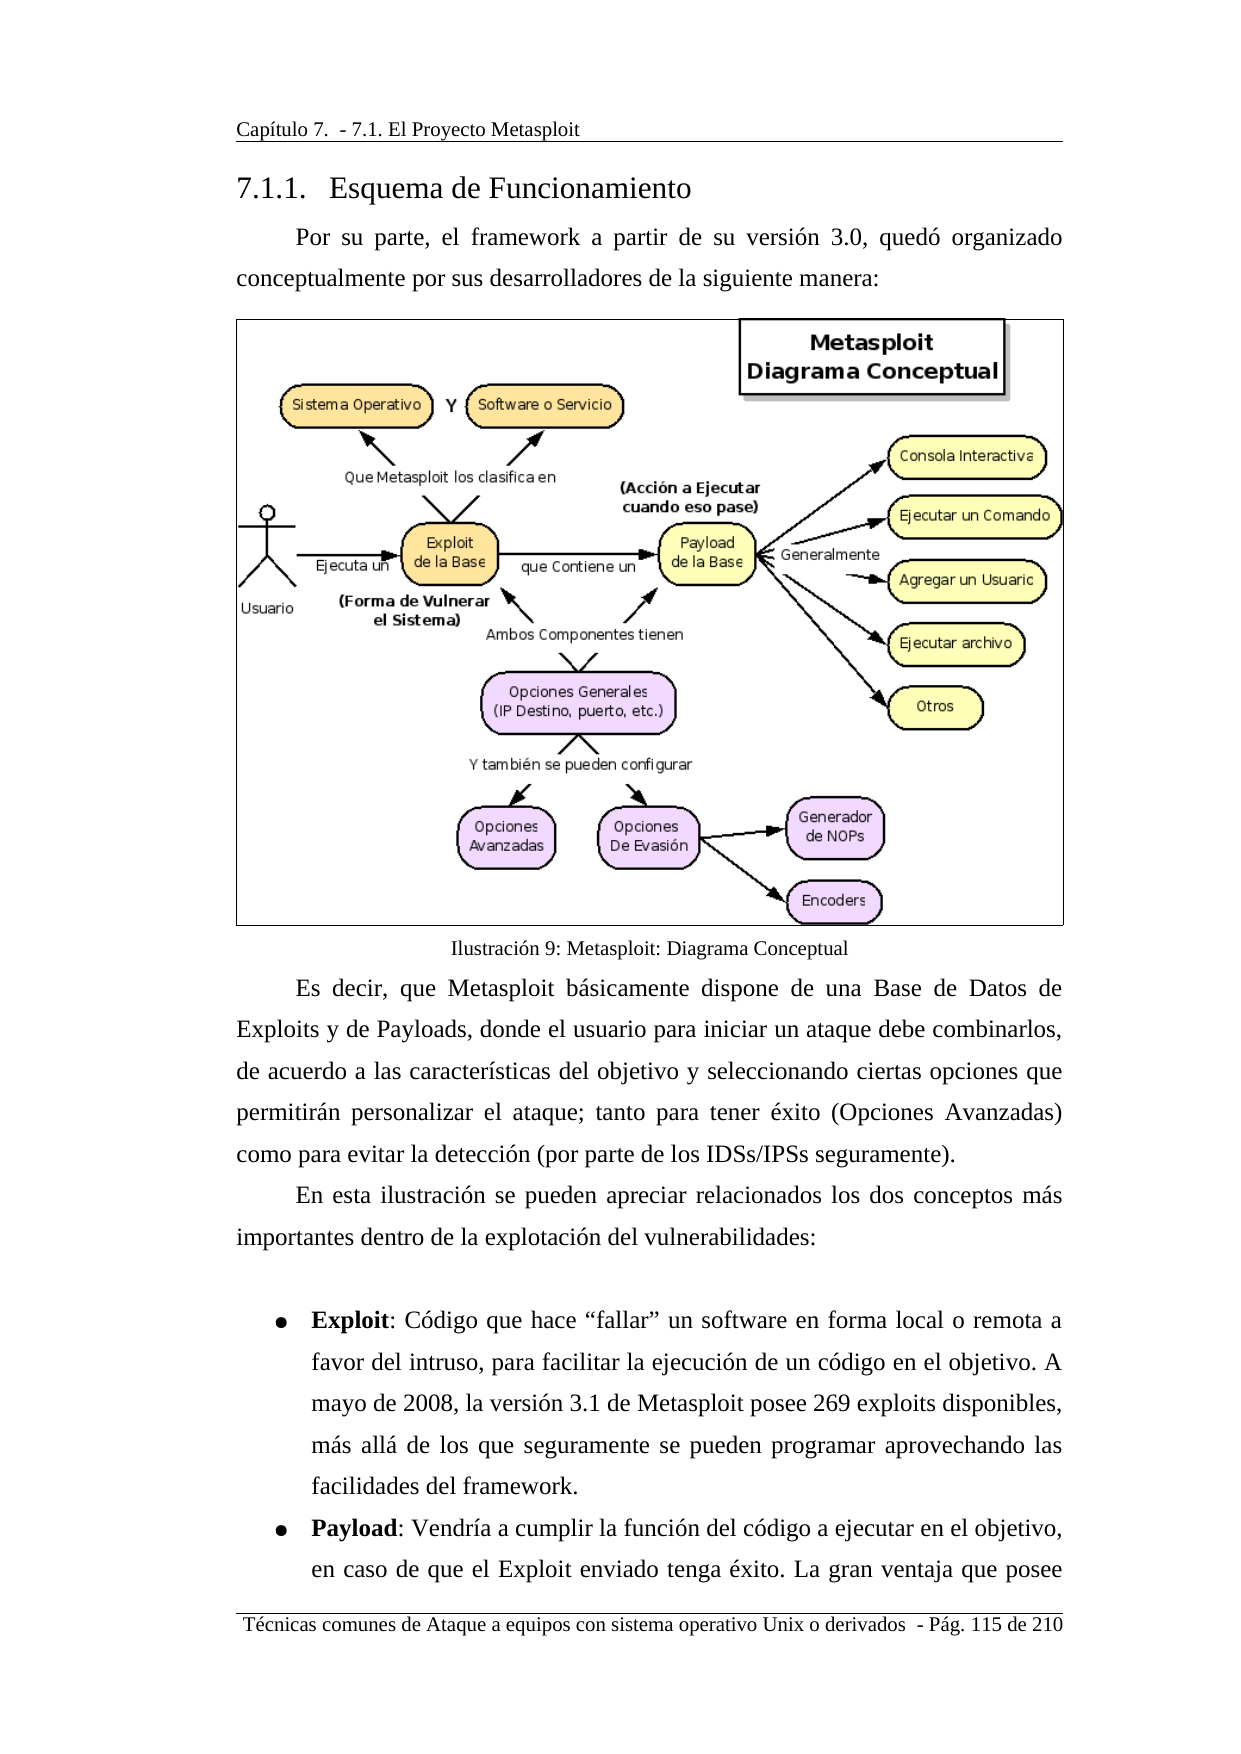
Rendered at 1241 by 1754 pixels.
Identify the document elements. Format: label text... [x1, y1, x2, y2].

text [236, 306, 1063, 318]
text Por su parte, el framework a partir de su versión 3.0, quedó organizado conceptualmente por sus desarrolladores de la siguiente manera: [236, 223, 1063, 292]
text En esta ilustración se pueden apreciar relacionados los dos conceptos más importantes dentro de la explotación del vulnerabilidades: [236, 1182, 1063, 1251]
subtitle Esquema de Funcionamiento [236, 171, 1063, 206]
text Ilustración 9: Metasploit: Diagrama Conceptual [236, 926, 1063, 960]
list Payload: Vendría a cumplir la función del código a ejecutar en el objetivo, en caso de que el Exploit enviado tenga éxito. La gran ventaja que posee [274, 1514, 1063, 1583]
text Es decir, que Metasploit básicamente dispone de una Base de Datos de Exploits y de Payloads, donde el usuario para iniciar un ataque debe combinarlos, de acuerdo a las características del objetivo y seleccionando ciertas opciones que permitirán personalizar el ataque; tanto para tener éxito (Opciones Avanzadas) como para evitar la detección (por parte de los IDSs/IPSs seguramente). [236, 960, 1063, 1168]
picture [237, 320, 1063, 925]
list Exploit: Código que hace “fallar” un software en forma local o remota a favor del intruso, para facilitar la ejecución de un código en el objetivo. A mayo de 2008, la versión 3.1 de Metasploit posee 269 exploits disponibles, más allá de los que seguramente se pueden programar aprovechando las facilidades del framework. [274, 1306, 1063, 1500]
